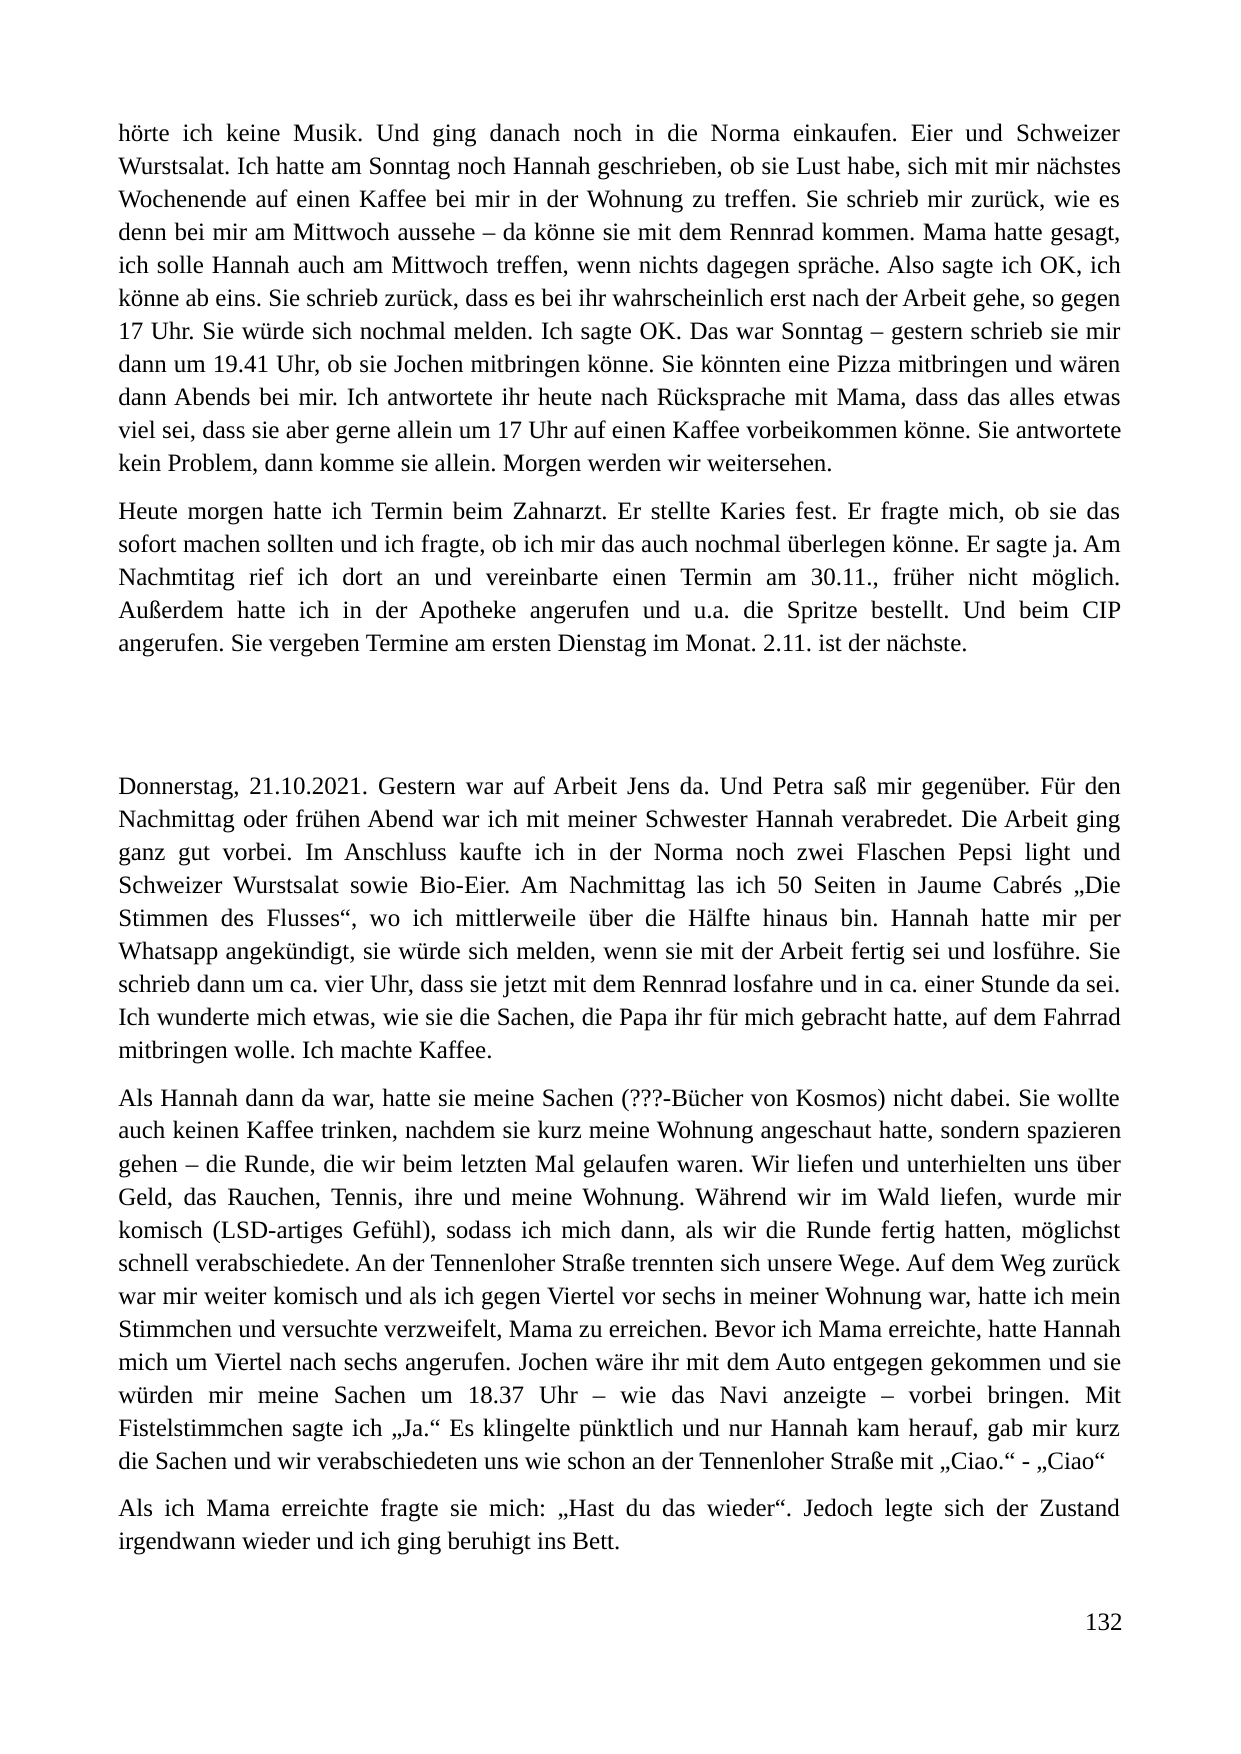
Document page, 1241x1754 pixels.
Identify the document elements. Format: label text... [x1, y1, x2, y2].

text Heute morgen hatte ich Termin beim Zahnarzt. Er stellte Karies fest. Er fragte mich, ob sie das sofort machen sollten und ich fragte, ob ich mir das auch nochmal überlegen könne. Er sagte ja. Am Nachmtitag rief ich dort an und vereinbarte einen Termin am 30.11., früher nicht möglich. Außerdem hatte ich in der Apotheke angerufen und u.a. die Spritze bestellt. Und beim CIP angerufen. Sie vergeben Termine am ersten Dienstag im Monat. 2.11. ist der nächste. [118, 496, 1122, 657]
text Donnerstag, 21.10.2021. Gestern war auf Arbeit Jens da. Und Petra saß mir gegenüber. Für den Nachmittag oder frühen Abend war ich mit meiner Schwester Hannah verabredet. Die Arbeit ging ganz gut vorbei. Im Anschluss kaufte ich in der Norma noch zwei Flaschen Pepsi light und Schweizer Wurstsalat sowie Bio-Eier. Am Nachmittag las ich 50 Seiten in Jaume Cabrés „Die Stimmen des Flusses“, wo ich mittlerweile über die Hälfte hinaus bin. Hannah hatte mir per Whatsapp angekündigt, sie würde sich melden, wenn sie mit der Arbeit fertig sei und losführe. Sie schrieb dann um ca. vier Uhr, dass sie jetzt mit dem Rennrad losfahre und in ca. einer Stunde da sei. Ich wunderte mich etwas, wie sie die Sachen, die Papa ihr für mich gebracht hatte, auf dem Fahrrad mitbringen wolle. Ich machte Kaffee. [118, 771, 1122, 1064]
text Als Hannah dann da war, hatte sie meine Sachen (???-Bücher von Kosmos) nicht dabei. Sie wollte auch keinen Kaffee trinken, nachdem sie kurz meine Wohnung angeschaut hatte, sondern spazieren gehen – die Runde, die wir beim letzten Mal gelaufen waren. Wir liefen und unterhielten uns über Geld, das Rauchen, Tennis, ihre und meine Wohnung. Während wir im Wald liefen, wurde mir komisch (LSD-artiges Gefühl), sodass ich mich dann, als wir die Runde fertig hatten, möglichst schnell verabschiedete. An der Tennenloher Straße trennten sich unsere Wege. Auf dem Weg zurück war mir weiter komisch und als ich gegen Viertel vor sechs in meiner Wohnung war, hatte ich mein Stimmchen und versuchte verzweifelt, Mama zu erreichen. Bevor ich Mama erreichte, hatte Hannah mich um Viertel nach sechs angerufen. Jochen wäre ihr mit dem Auto entgegen gekommen und sie würden mir meine Sachen um 18.37 Uhr – wie das Navi anzeigte – vorbei bringen. Mit Fistelstimmchen sagte ich „Ja.“ Es klingelte pünktlich und nur Hannah kam herauf, gab mir kurz die Sachen und wir verabschiedeten uns wie schon an der Tennenloher Straße mit „Ciao.“ - „Ciao“ [118, 1083, 1122, 1474]
text Als ich Mama erreichte fragte sie mich: „Hast du das wieder“. Jedoch legte sich der Zustand irgendwann wieder und ich ging beruhigt ins Bett. [118, 1493, 1122, 1555]
text hörte ich keine Musik. Und ging danach noch in die Norma einkaufen. Eier und Schweizer Wurstsalat. Ich hatte am Sonntag noch Hannah geschrieben, ob sie Lust habe, sich mit mir nächstes Wochenende auf einen Kaffee bei mir in der Wohnung zu treffen. Sie schrieb mir zurück, wie es denn bei mir am Mittwoch aussehe – da könne sie mit dem Rennrad kommen. Mama hatte gesagt, ich solle Hannah auch am Mittwoch treffen, wenn nichts dagegen spräche. Also sagte ich OK, ich könne ab eins. Sie schrieb zurück, dass es bei ihr wahrscheinlich erst nach der Arbeit gehe, so gegen 17 Uhr. Sie würde sich nochmal melden. Ich sagte OK. Das war Sonntag – gestern schrieb sie mir dann um 19.41 Uhr, ob sie Jochen mitbringen könne. Sie könnten eine Pizza mitbringen und wären dann Abends bei mir. Ich antwortete ihr heute nach Rücksprache mit Mama, dass das alles etwas viel sei, dass sie aber gerne allein um 17 Uhr auf einen Kaffee vorbeikommen könne. Sie antwortete kein Problem, dann komme sie allein. Morgen werden wir weitersehen. [118, 118, 1122, 477]
